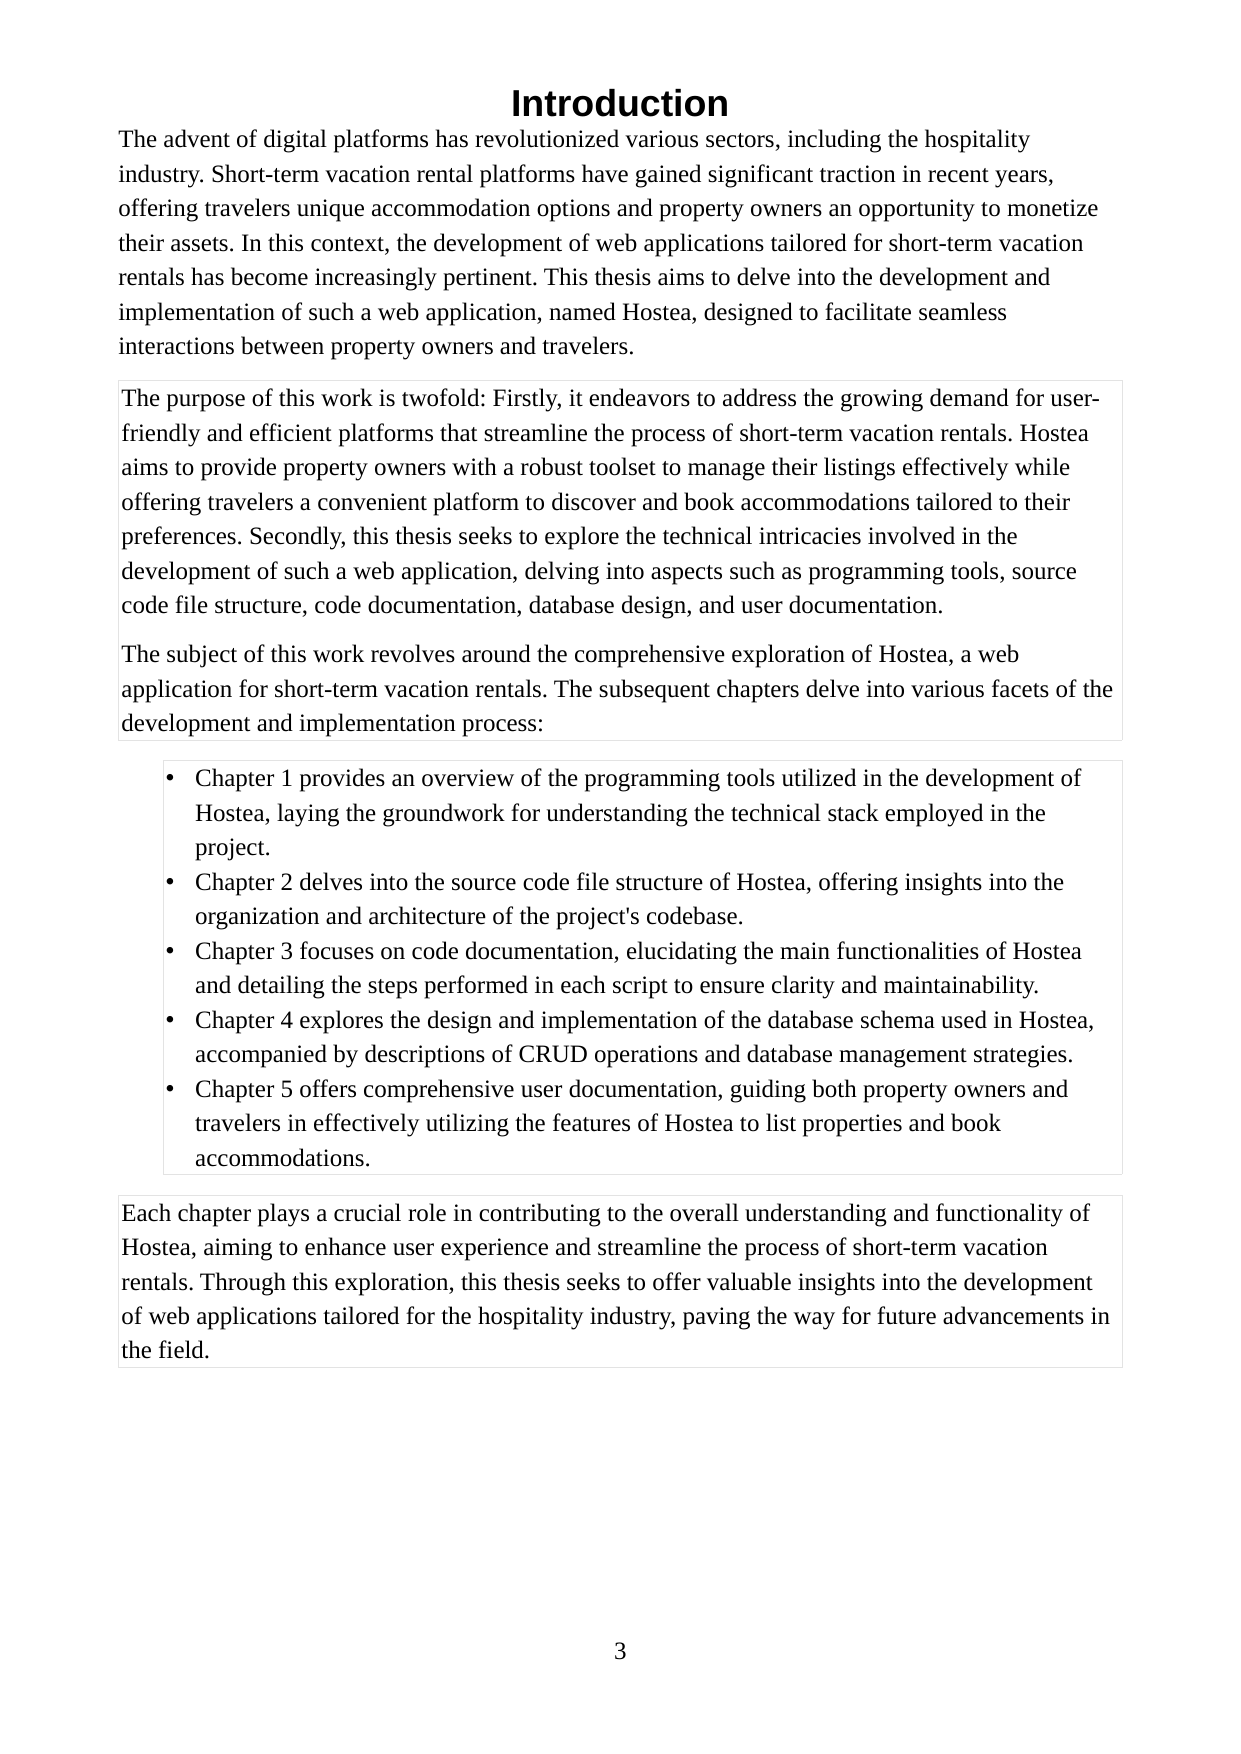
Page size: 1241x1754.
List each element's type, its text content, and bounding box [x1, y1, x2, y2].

text The purpose of this work is twofold: Firstly, it endeavors to address the growing demand for user-friendly and efficient platforms that streamline the process of short-term vacation rentals. Hostea aims to provide property owners with a robust toolset to manage their listings effectively while offering travelers a convenient platform to discover and book accommodations tailored to their preferences. Secondly, this thesis seeks to explore the technical intricacies involved in the development of such a web application, delving into aspects such as programming tools, source code file structure, code documentation, database design, and user documentation. [119, 381, 1122, 619]
list Chapter 3 focuses on code documentation, elucidating the main functionalities of Hostea and detailing the steps performed in each script to ensure clarity and maintainability. [164, 933, 1122, 999]
list Chapter 2 delves into the source code file structure of Hostea, offering insights into the organization and architecture of the project's codebase. [164, 864, 1122, 930]
list Chapter 1 provides an overview of the programming tools utilized in the development of Hostea, laying the groundwork for understanding the technical stack employed in the project. [164, 761, 1122, 861]
text Each chapter plays a crucial role in contributing to the overall understanding and functionality of Hostea, aiming to enhance user experience and streamline the process of short-term vacation rentals. Through this exploration, this thesis seeks to offer valuable insights into the development of web applications tailored for the hospitality industry, paving the way for future advancements in the field. [119, 1196, 1122, 1367]
subtitle Introduction [118, 81, 1122, 124]
text The subject of this work revolves around the comprehensive exploration of Hostea, a web application for short-term vacation rentals. The subsequent chapters delve into various facets of the development and implementation process: [119, 636, 1122, 740]
text The advent of digital platforms has revolutionized various sectors, including the hospitality industry. Short-term vacation rental platforms have gained significant traction in recent years, offering travelers unique accommodation options and property owners an opportunity to monetize their assets. In this context, the development of web applications tailored for short-term vacation rentals has become increasingly pertinent. This thesis aims to delve into the development and implementation of such a web application, named Hostea, designed to facilitate seamless interactions between property owners and travelers. [118, 124, 1122, 360]
list Chapter 4 explores the design and implementation of the database schema used in Hostea, accompanied by descriptions of CRUD operations and database management strategies. [164, 1002, 1122, 1068]
list Chapter 5 offers comprehensive user documentation, guiding both property owners and travelers in effectively utilizing the features of Hostea to list properties and book accommodations. [164, 1071, 1122, 1174]
